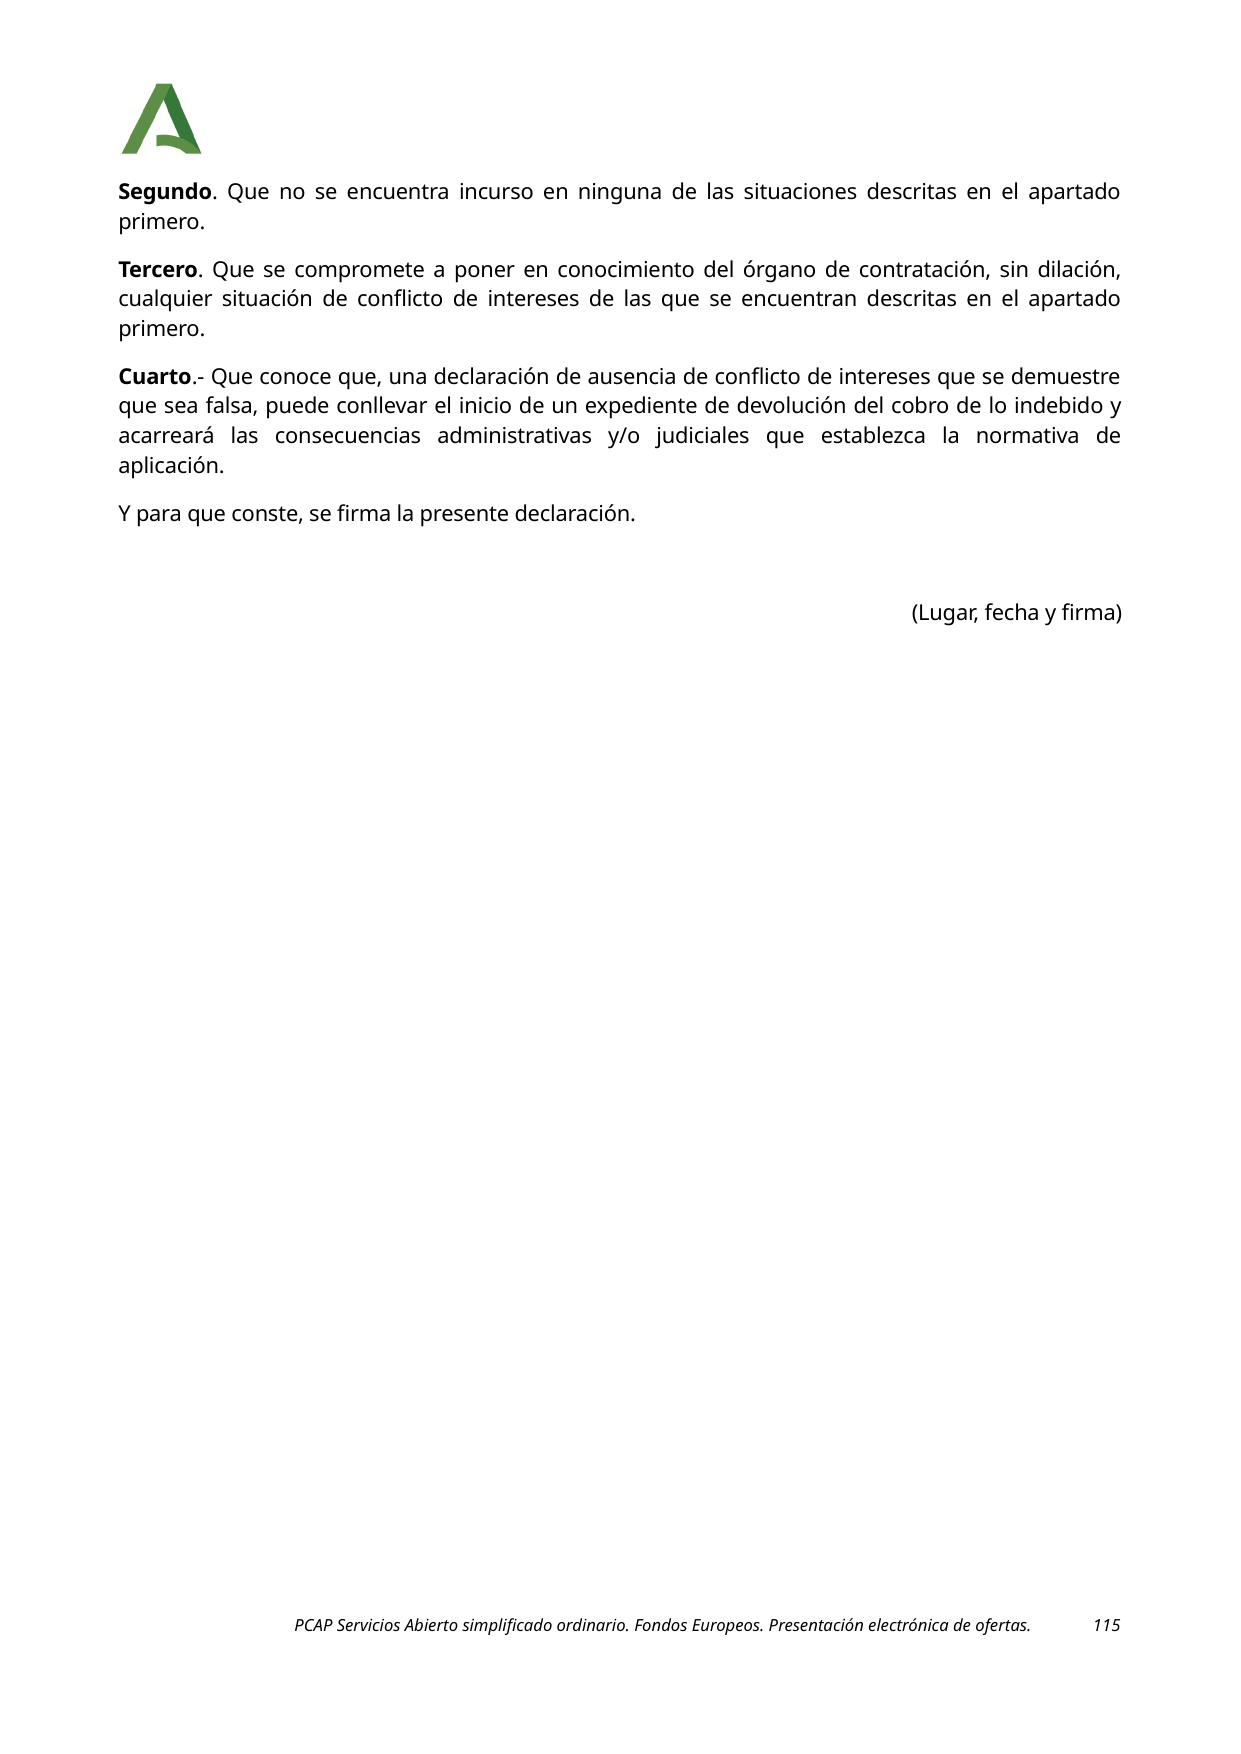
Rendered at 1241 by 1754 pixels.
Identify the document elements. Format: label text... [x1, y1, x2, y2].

text Y para que conste, se firma la presente declaración. [118, 498, 1122, 527]
text Segundo. Que no se encuentra incurso en ninguna de las situaciones descritas en el apartado primero. [118, 176, 1122, 236]
picture [117, 79, 206, 158]
text Tercero. Que se compromete a poner en conocimiento del órgano de contratación, sin dilación, cualquier situación de conflicto de intereses de las que se encuentran descritas en el apartado primero. [118, 254, 1122, 343]
text Cuarto.- Que conoce que, una declaración de ausencia de conflicto de intereses que se demuestre que sea falsa, puede conllevar el inicio de un expediente de devolución del cobro de lo indebido y acarreará las consecuencias administrativas y/o judiciales que establezca la normativa de aplicación. [118, 361, 1122, 480]
text (Lugar, fecha y firma) [118, 597, 1122, 627]
